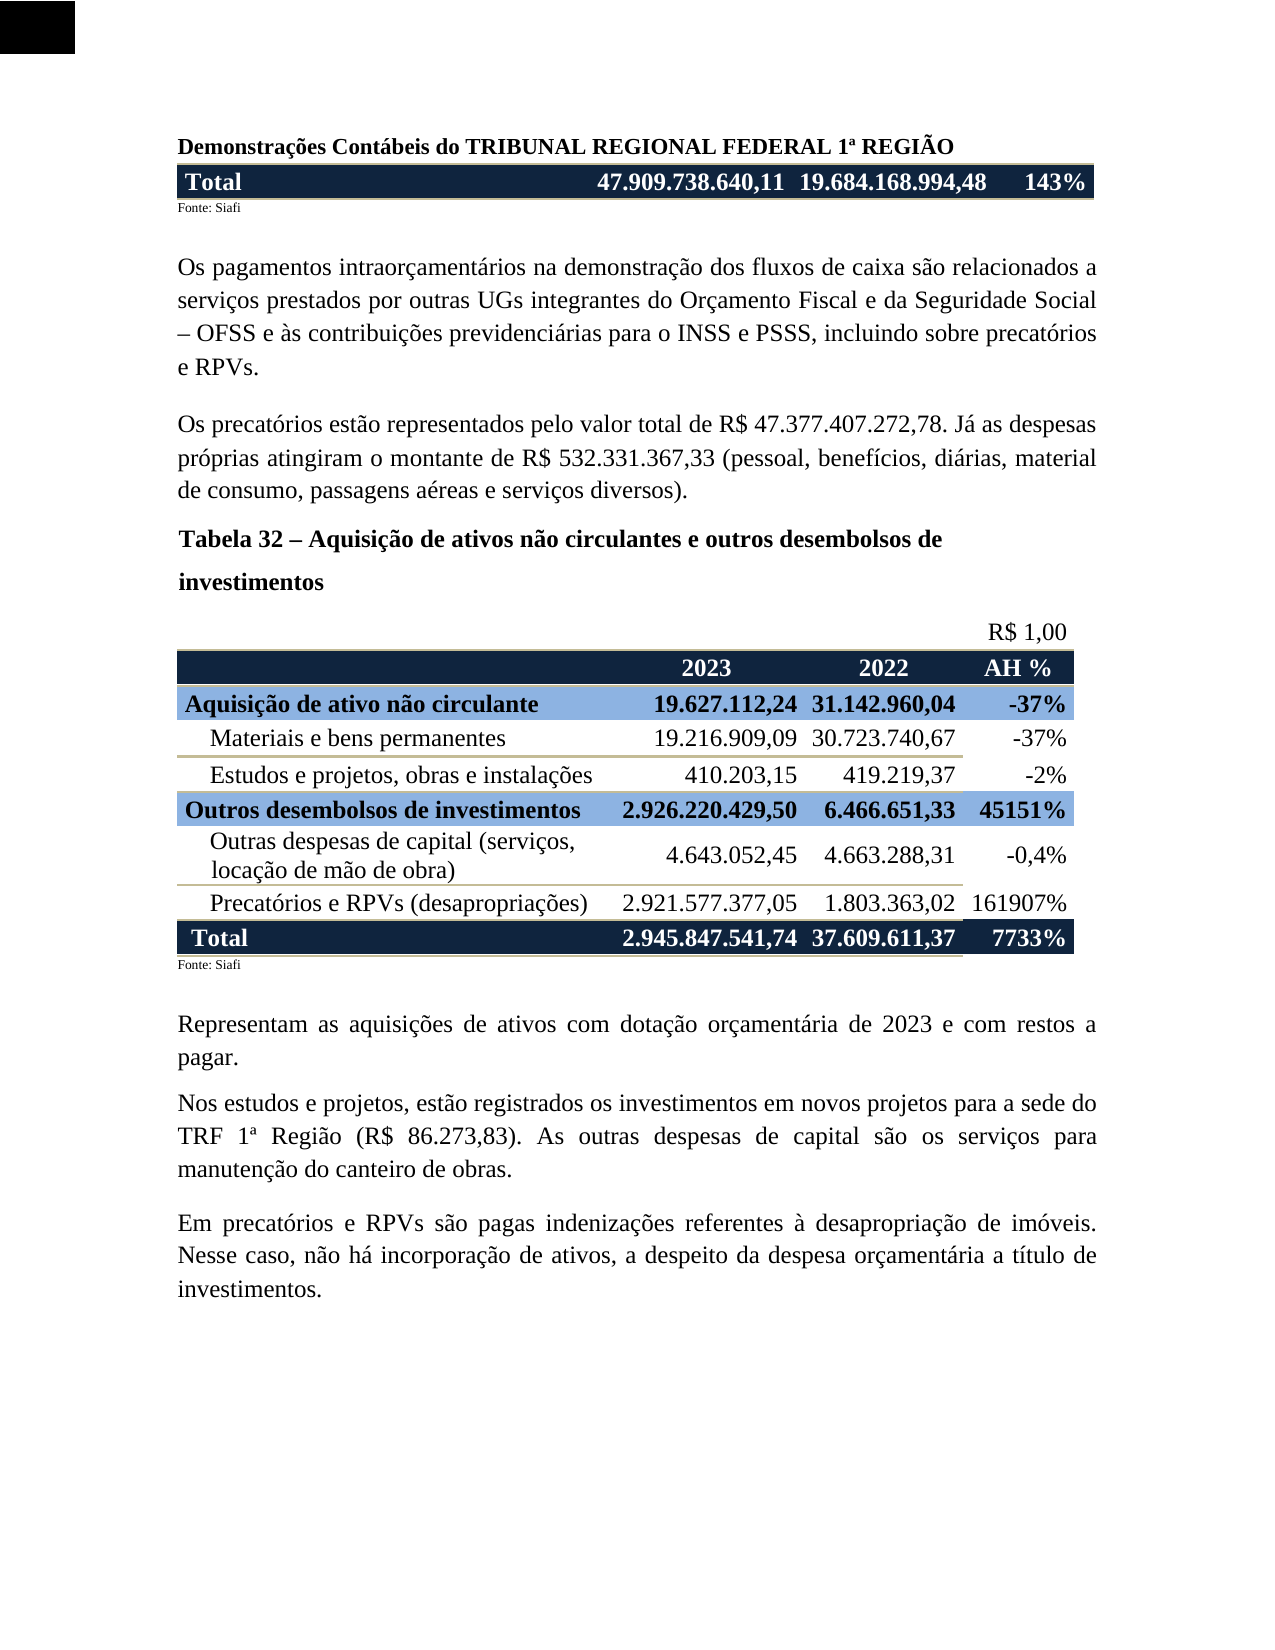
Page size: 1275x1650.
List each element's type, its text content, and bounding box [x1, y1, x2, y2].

table_cell -0,4% [963, 826, 1074, 884]
table_cell 37.609.611,37 [804, 921, 963, 954]
table_cell Materiais e bens permanentes [177, 720, 609, 755]
table_cell 7733% [963, 919, 1074, 954]
text Fonte: Siafi [177, 200, 1098, 224]
table_cell -2% [963, 755, 1074, 791]
text Fonte: Siafi [177, 957, 1098, 981]
table_cell 4.643.052,45 [609, 826, 804, 884]
table_cell -37% [963, 720, 1074, 755]
table_cell Outras despesas de capital (serviços, locação de mão de obra) [177, 826, 609, 884]
text Nos estudos e projetos, estão registrados os investimentos em novos projetos para a sede do TRF 1ª Região (R$ 86.273,83). As outras despesas de capital são os serviços para manutenção do canteiro de obras. [177, 1088, 1098, 1182]
table_cell 30.723.740,67 [804, 720, 963, 755]
text Os pagamentos intraorçamentários na demonstração dos fluxos de caixa são relacionados a serviços prestados por outras UGs integrantes do Orçamento Fiscal e da Seguridade Social – OFSS e às contribuições previdenciárias para o INSS e PSSS, incluindo sobre precatórios e RPVs. [177, 252, 1098, 380]
text Representam as aquisições de ativos com dotação orçamentária de 2023 e com restos a pagar. [177, 1009, 1098, 1071]
table_cell 2.926.220.429,50 [609, 793, 804, 826]
table_cell 4.663.288,31 [804, 826, 963, 884]
table_cell 31.142.960,04 [804, 687, 963, 720]
table_cell 2.945.847.541,74 [609, 921, 804, 954]
table_cell 1.803.363,02 [804, 886, 963, 919]
table_cell Outros desembolsos de investimentos [177, 793, 609, 826]
table_cell 419.219,37 [804, 758, 963, 791]
text Tabela 32 – Aquisição de ativos não circulantes e outros desembolsos de investimentos [178, 522, 1097, 598]
table_cell Aquisição de ativo não circulante [177, 687, 609, 720]
table_cell AH % [963, 651, 1074, 684]
table_cell [177, 651, 609, 684]
table_cell 2022 [804, 651, 963, 684]
table_cell 410.203,15 [609, 758, 804, 791]
table_cell 45151% [963, 791, 1074, 826]
table_cell Precatórios e RPVs (desapropriações) [177, 886, 609, 919]
table_cell 2023 [609, 651, 804, 684]
table_cell Total [177, 165, 590, 198]
table_cell 19.627.112,24 [609, 687, 804, 720]
table_cell 161907% [963, 884, 1074, 919]
text Os precatórios estão representados pelo valor total de R$ 47.377.407.272,78. Já as despesas próprias atingiram o montante de R$ 532.331.367,33 (pessoal, benefícios, diárias, material de consumo, passagens aéreas e serviços diversos). [177, 409, 1098, 504]
table_cell 2.921.577.377,05 [609, 886, 804, 919]
table_cell 47.909.738.640,11 [590, 165, 792, 198]
table_cell 19.684.168.994,48 [792, 165, 994, 198]
table_cell Estudos e projetos, obras e instalações [177, 758, 609, 791]
table_header R$ 1,00 [177, 614, 1074, 649]
table_cell -37% [963, 687, 1074, 720]
table_cell 143% [994, 165, 1094, 198]
table_cell 19.216.909,09 [609, 720, 804, 755]
table_cell 6.466.651,33 [804, 793, 963, 826]
text Em precatórios e RPVs são pagas indenizações referentes à desapropriação de imóveis. Nesse caso, não há incorporação de ativos, a despeito da despesa orçamentária a título de investimentos. [177, 1208, 1098, 1302]
table_cell Total [177, 921, 609, 954]
